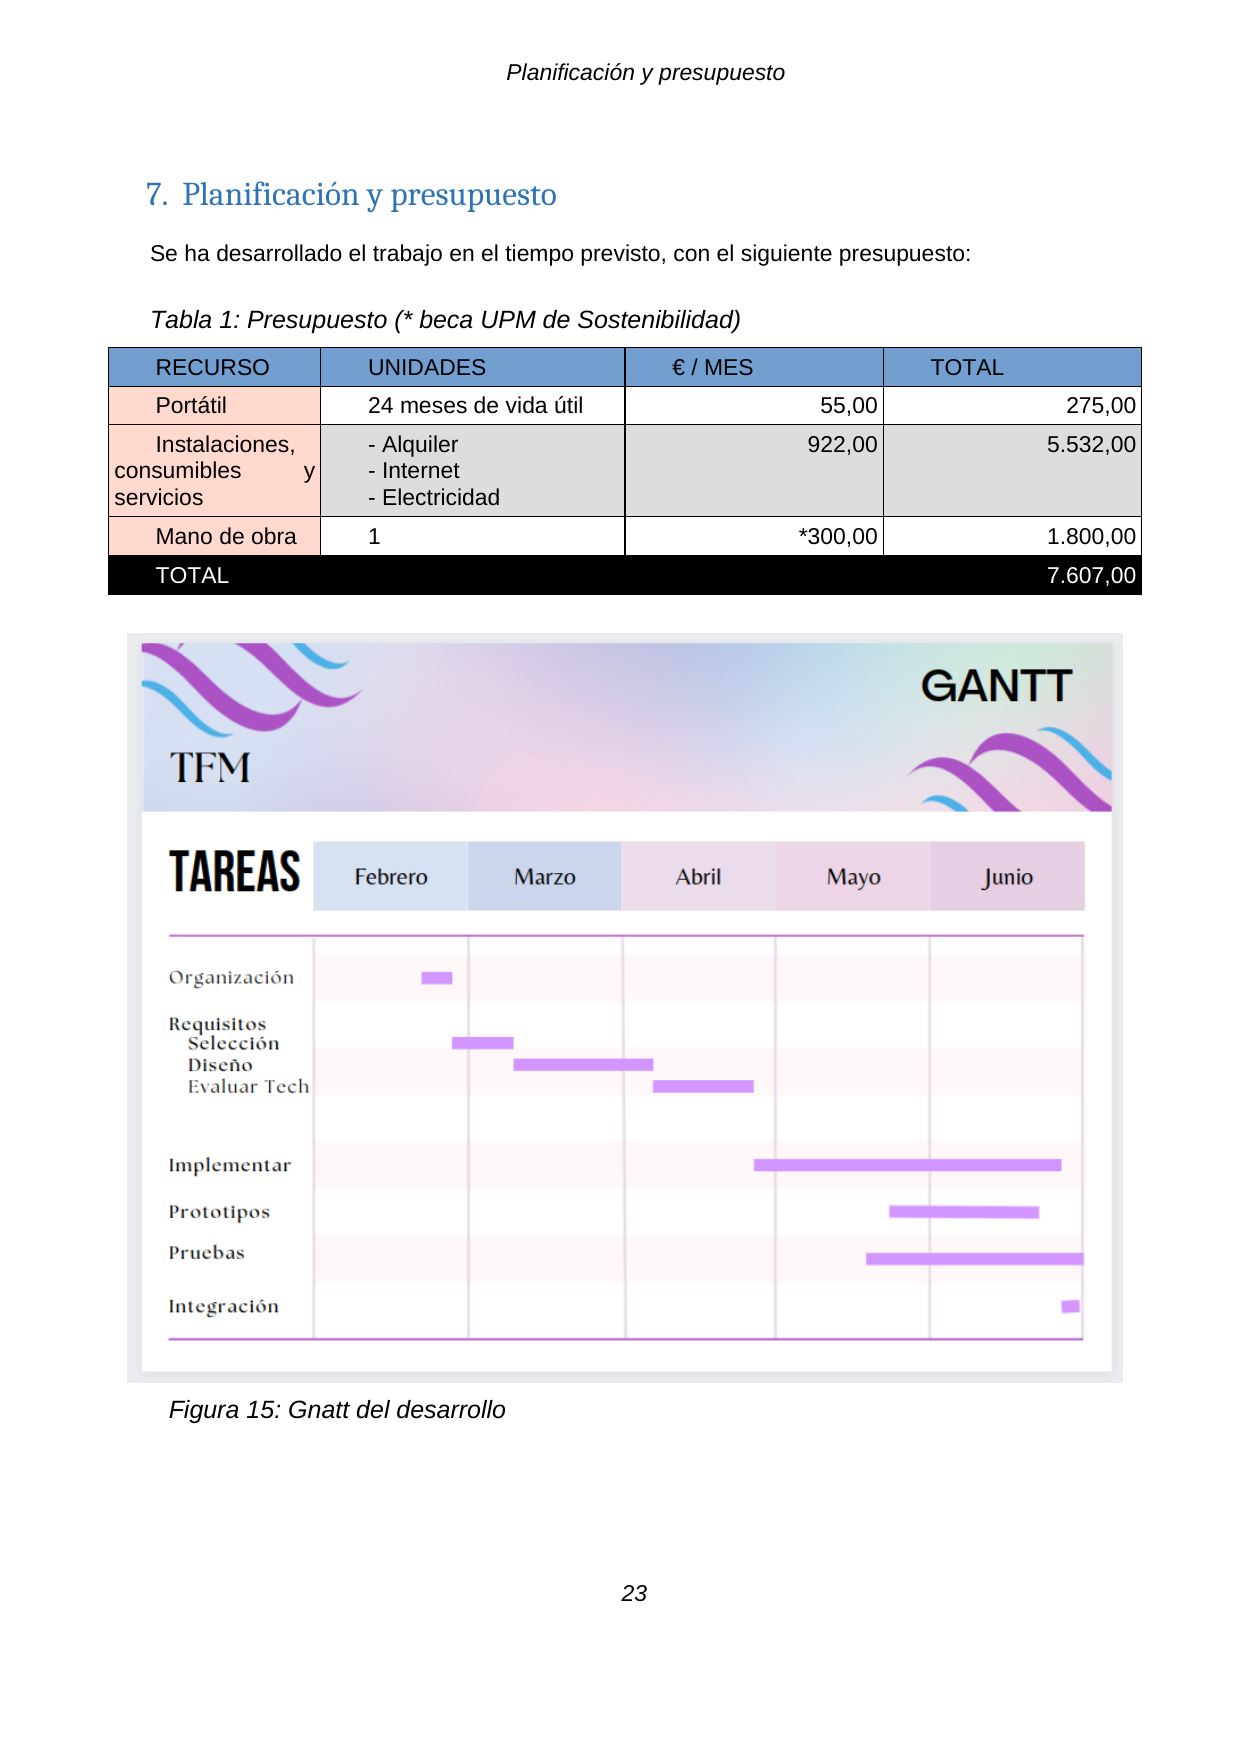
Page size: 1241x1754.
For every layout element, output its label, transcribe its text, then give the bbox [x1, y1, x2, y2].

table_cell 1 [321, 517, 624, 555]
table_cell - Alquiler - Internet - Electricidad [321, 425, 624, 516]
table_cell 55,00 [626, 387, 883, 424]
table_header RECURSO [109, 348, 320, 386]
table_cell 7.607,00 [884, 556, 1141, 594]
table_cell 1.800,00 [884, 517, 1141, 555]
table_cell [321, 556, 624, 594]
text Figura 15: Gnatt del desarrollo [127, 1383, 1123, 1424]
table_cell [626, 556, 883, 594]
table_cell Portátil [109, 387, 320, 424]
table_header UNIDADES [321, 348, 624, 386]
table_header € / MES [626, 348, 883, 386]
text Tabla 1: Presupuesto (* beca UPM de Sostenibilidad) [108, 305, 1142, 334]
table_cell *300,00 [626, 517, 883, 555]
table_cell 922,00 [626, 425, 883, 516]
subtitle Planificación y presupuesto [146, 176, 1142, 214]
table_cell 24 meses de vida útil [321, 387, 624, 424]
table_cell 275,00 [884, 387, 1141, 424]
table_header TOTAL [884, 348, 1141, 386]
table_cell 5.532,00 [884, 425, 1141, 516]
table_cell Instalaciones, consumibles y servicios [109, 425, 320, 516]
table_cell Mano de obra [109, 517, 320, 555]
text Se ha desarrollado el trabajo en el tiempo previsto, con el siguiente presupuesto: [108, 240, 1142, 267]
table_cell TOTAL [109, 556, 320, 594]
picture [127, 633, 1123, 1383]
